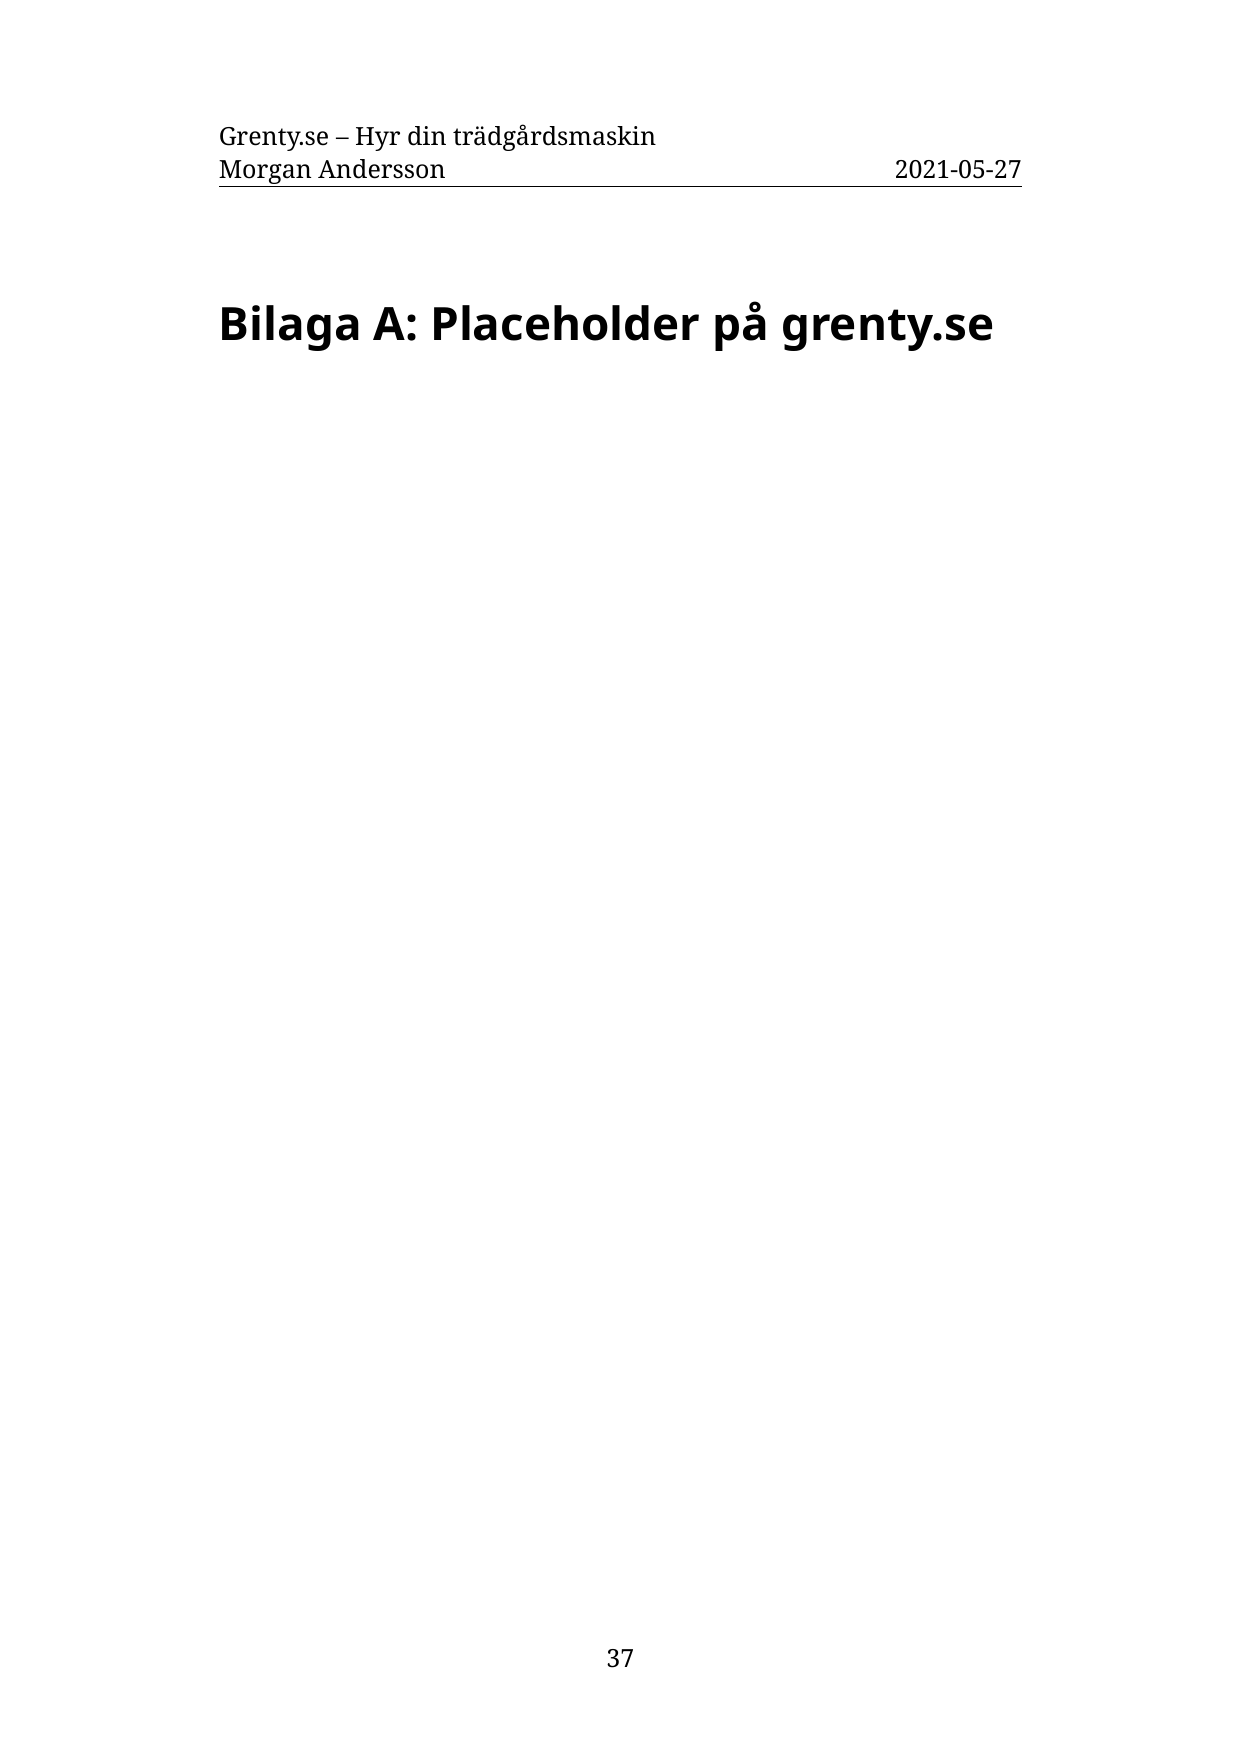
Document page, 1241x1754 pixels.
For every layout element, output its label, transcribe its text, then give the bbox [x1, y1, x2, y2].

subtitle Bilaga A: Placeholder på grenty.se [218, 291, 1022, 353]
